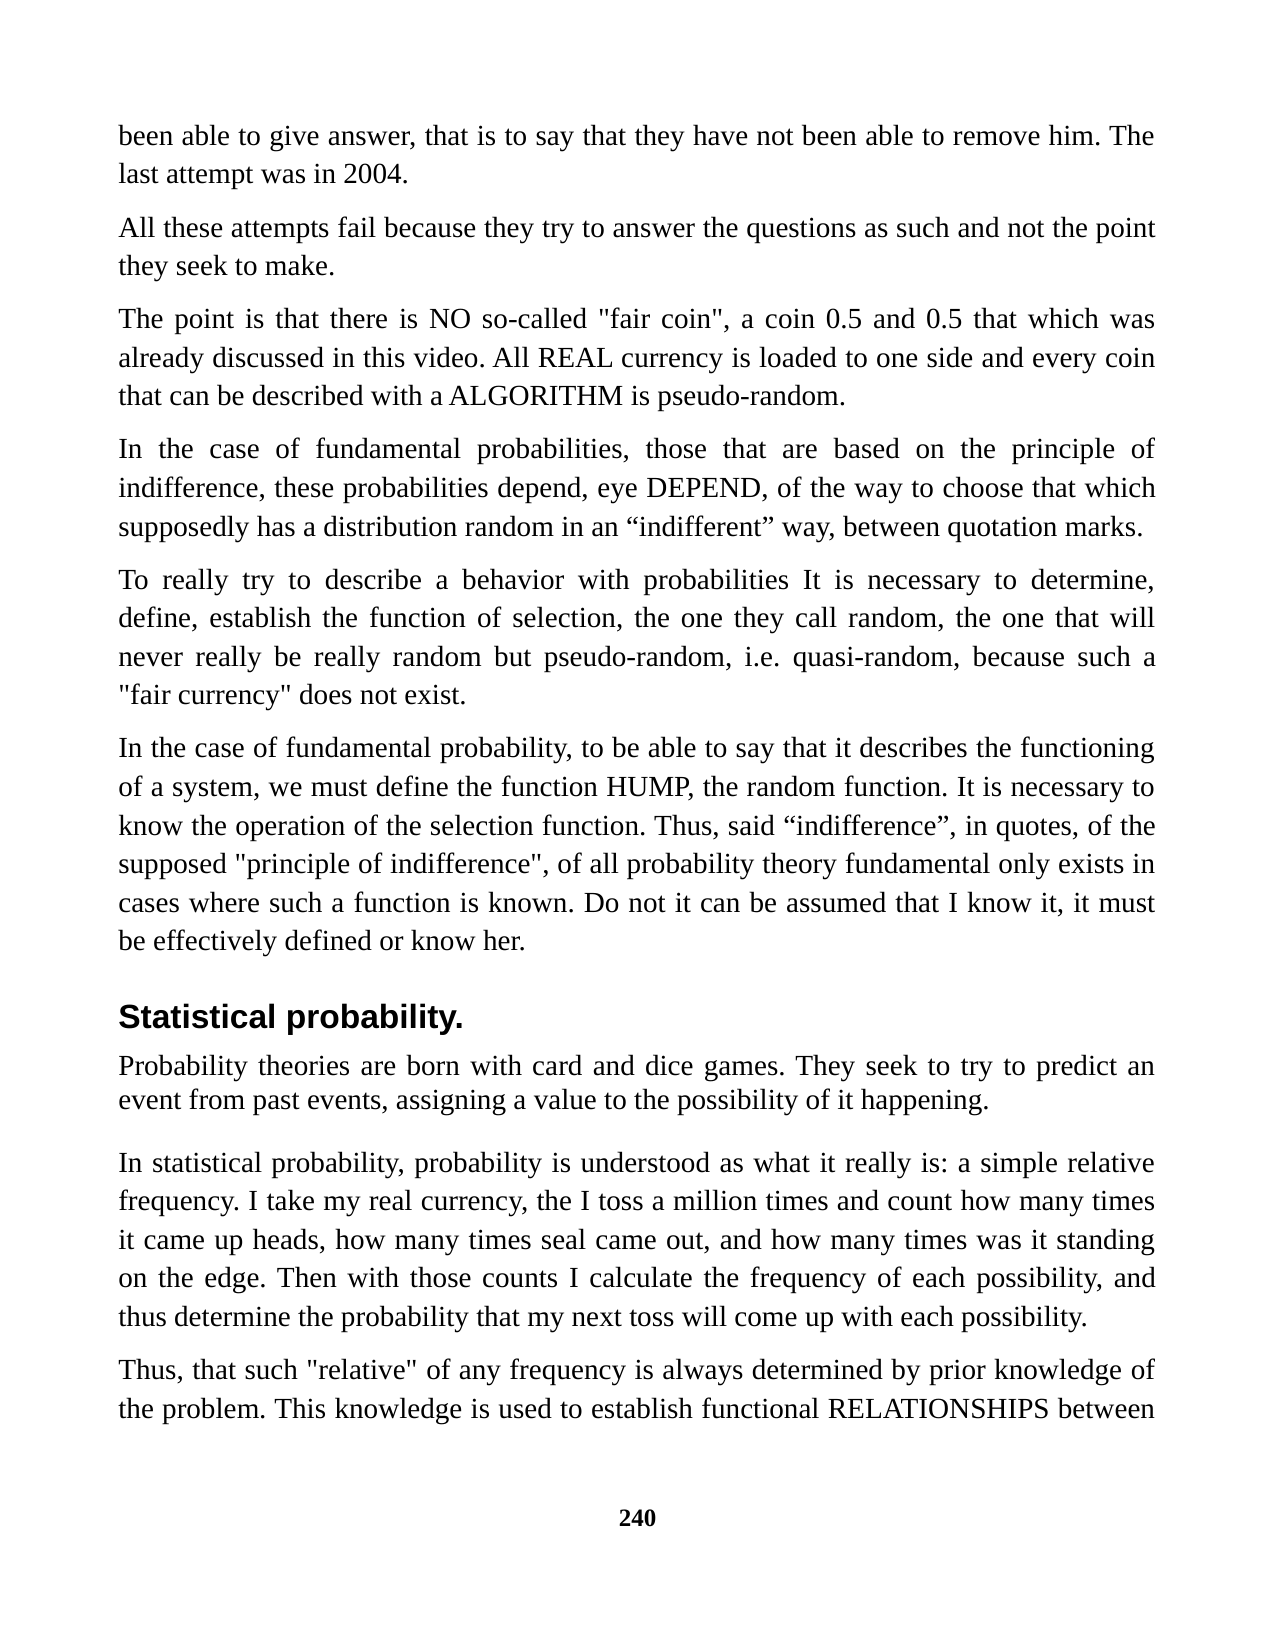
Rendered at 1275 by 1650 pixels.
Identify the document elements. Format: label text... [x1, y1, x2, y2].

text Thus, that such "relative" of any frequency is always determined by prior knowledge of the problem. This knowledge is used to establish functional RELATIONSHIPS between [118, 1352, 1157, 1424]
subtitle Statistical probability. [118, 997, 1157, 1036]
text In the case of fundamental probabilities, those that are based on the principle of indifference, these probabilities depend, eye DEPEND, of the way to choose that which supposedly has a distribution random in an “indifferent” way, between quotation marks. [118, 432, 1157, 542]
text In statistical probability, probability is understood as what it really is: a simple relative frequency. I take my real currency, the I toss a million times and count how many times it came up heads, how many times seal came out, and how many times was it standing on the edge. Then with those counts I calculate the frequency of each possibility, and thus determine the probability that my next toss will come up with each possibility. [118, 1145, 1157, 1333]
text To really try to describe a behavior with probabilities It is necessary to determine, define, establish the function of selection, the one they call random, the one that will never really be really random but pseudo-random, i.e. quasi-random, because such a "fair currency" does not exist. [118, 562, 1157, 711]
text All these attempts fail because they try to answer the questions as such and not the point they seek to make. [118, 210, 1157, 282]
text been able to give answer, that is to say that they have not been able to remove him. The last attempt was in 2004. [118, 118, 1157, 190]
text Probability theories are born with card and dice games. They seek to try to predict an event from past events, assigning a value to the possibility of it happening. [118, 1048, 1157, 1116]
text The point is that there is NO so-called "fair coin", a coin 0.5 and 0.5 that which was already discussed in this video. All REAL currency is loaded to one side and every coin that can be described with a ALGORITHM is pseudo-random. [118, 301, 1157, 412]
text In the case of fundamental probability, to be able to say that it describes the functioning of a system, we must define the function HUMP, the random function. It is necessary to know the operation of the selection function. Thus, said “indifference”, in quotes, of the supposed "principle of indifference", of all probability theory fundamental only exists in cases where such a function is known. Do not it can be assumed that I know it, it must be effectively defined or know her. [118, 731, 1157, 957]
